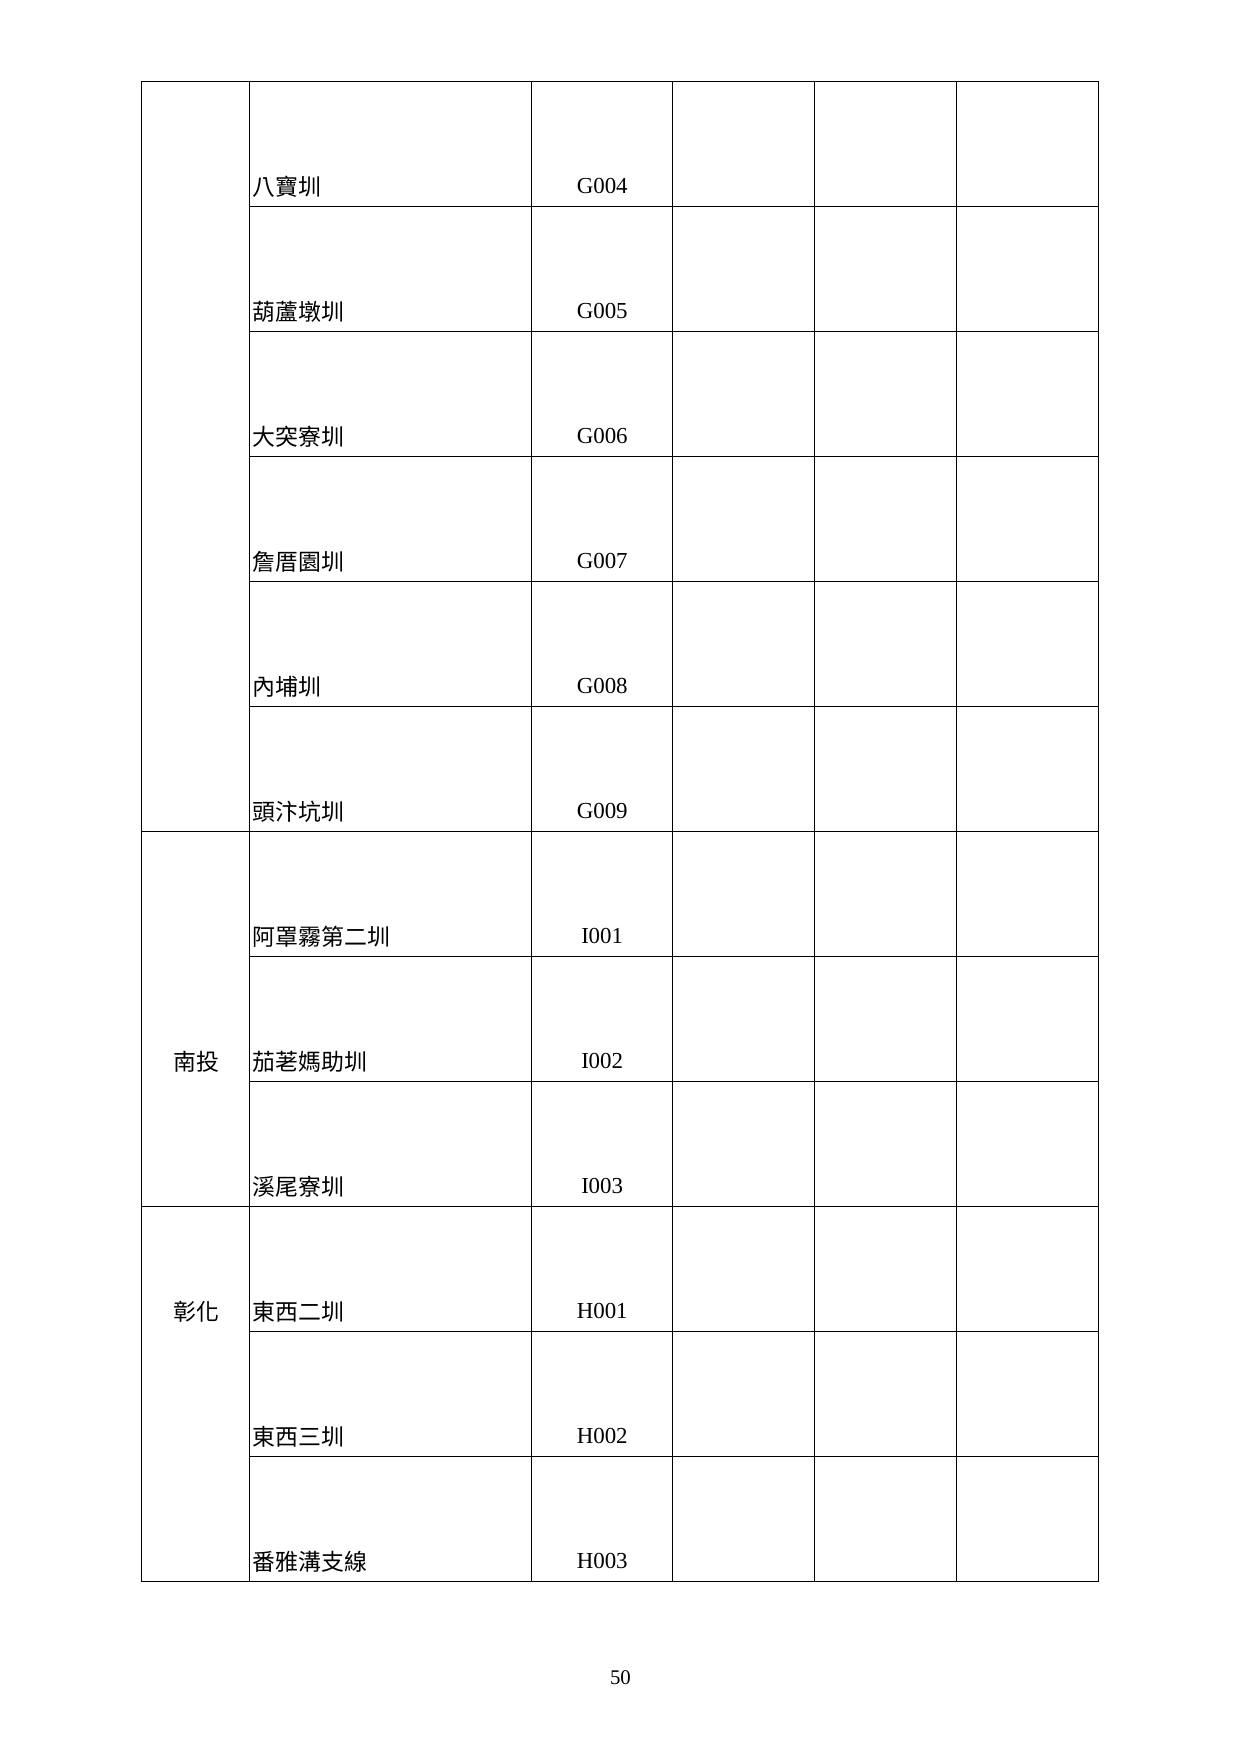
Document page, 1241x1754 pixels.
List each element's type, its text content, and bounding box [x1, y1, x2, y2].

table_cell [957, 82, 1098, 206]
table_cell [957, 332, 1098, 456]
table_cell [673, 82, 814, 206]
table_cell 詹厝園圳 [250, 457, 531, 581]
table_cell [673, 832, 814, 956]
table_cell [957, 1207, 1098, 1331]
table_cell [815, 207, 956, 331]
table_cell G004 [532, 82, 672, 206]
table_cell [673, 457, 814, 581]
table_cell [815, 1207, 956, 1331]
table_cell [673, 332, 814, 456]
table_cell [673, 707, 814, 831]
table_cell H003 [532, 1457, 672, 1581]
table_cell [957, 1332, 1098, 1456]
table_cell 阿罩霧第二圳 [250, 832, 531, 956]
table_cell H001 [532, 1207, 672, 1331]
table_cell [815, 957, 956, 1081]
table_cell [815, 457, 956, 581]
table_cell 大突寮圳 [250, 332, 531, 456]
table_cell I001 [532, 832, 672, 956]
table_cell 八寶圳 [250, 82, 531, 206]
table_cell 番雅溝支線 [250, 1457, 531, 1581]
table_cell 頭汴坑圳 [250, 707, 531, 831]
table_cell [957, 957, 1098, 1081]
table_cell 葫蘆墩圳 [250, 207, 531, 331]
table_cell G008 [532, 582, 672, 706]
table_cell [957, 1082, 1098, 1206]
table_cell [673, 582, 814, 706]
table_cell [142, 82, 249, 831]
table_cell I002 [532, 957, 672, 1081]
table_cell 彰化 [142, 1207, 249, 1581]
table_cell G009 [532, 707, 672, 831]
table_cell [815, 332, 956, 456]
table_cell [673, 1332, 814, 1456]
table_cell [957, 832, 1098, 956]
table_cell [673, 957, 814, 1081]
table_cell [957, 207, 1098, 331]
table_cell [957, 1457, 1098, 1581]
table_cell [815, 1082, 956, 1206]
table_cell H002 [532, 1332, 672, 1456]
table_cell [815, 1332, 956, 1456]
table_cell [673, 207, 814, 331]
table_cell G006 [532, 332, 672, 456]
table_cell [815, 582, 956, 706]
table_cell 東西二圳 [250, 1207, 531, 1331]
table_cell [673, 1457, 814, 1581]
table_cell [815, 707, 956, 831]
table_cell 南投 [142, 832, 249, 1206]
table_cell [957, 457, 1098, 581]
table_cell 東西三圳 [250, 1332, 531, 1456]
table_cell [815, 82, 956, 206]
table_cell [673, 1207, 814, 1331]
table_cell G005 [532, 207, 672, 331]
table_cell G007 [532, 457, 672, 581]
table_cell [673, 1082, 814, 1206]
table_cell I003 [532, 1082, 672, 1206]
table_cell [815, 832, 956, 956]
table_cell 溪尾寮圳 [250, 1082, 531, 1206]
table_cell 內埔圳 [250, 582, 531, 706]
table_cell [957, 707, 1098, 831]
table_cell [815, 1457, 956, 1581]
table_cell [957, 582, 1098, 706]
table_cell 茄荖媽助圳 [250, 957, 531, 1081]
